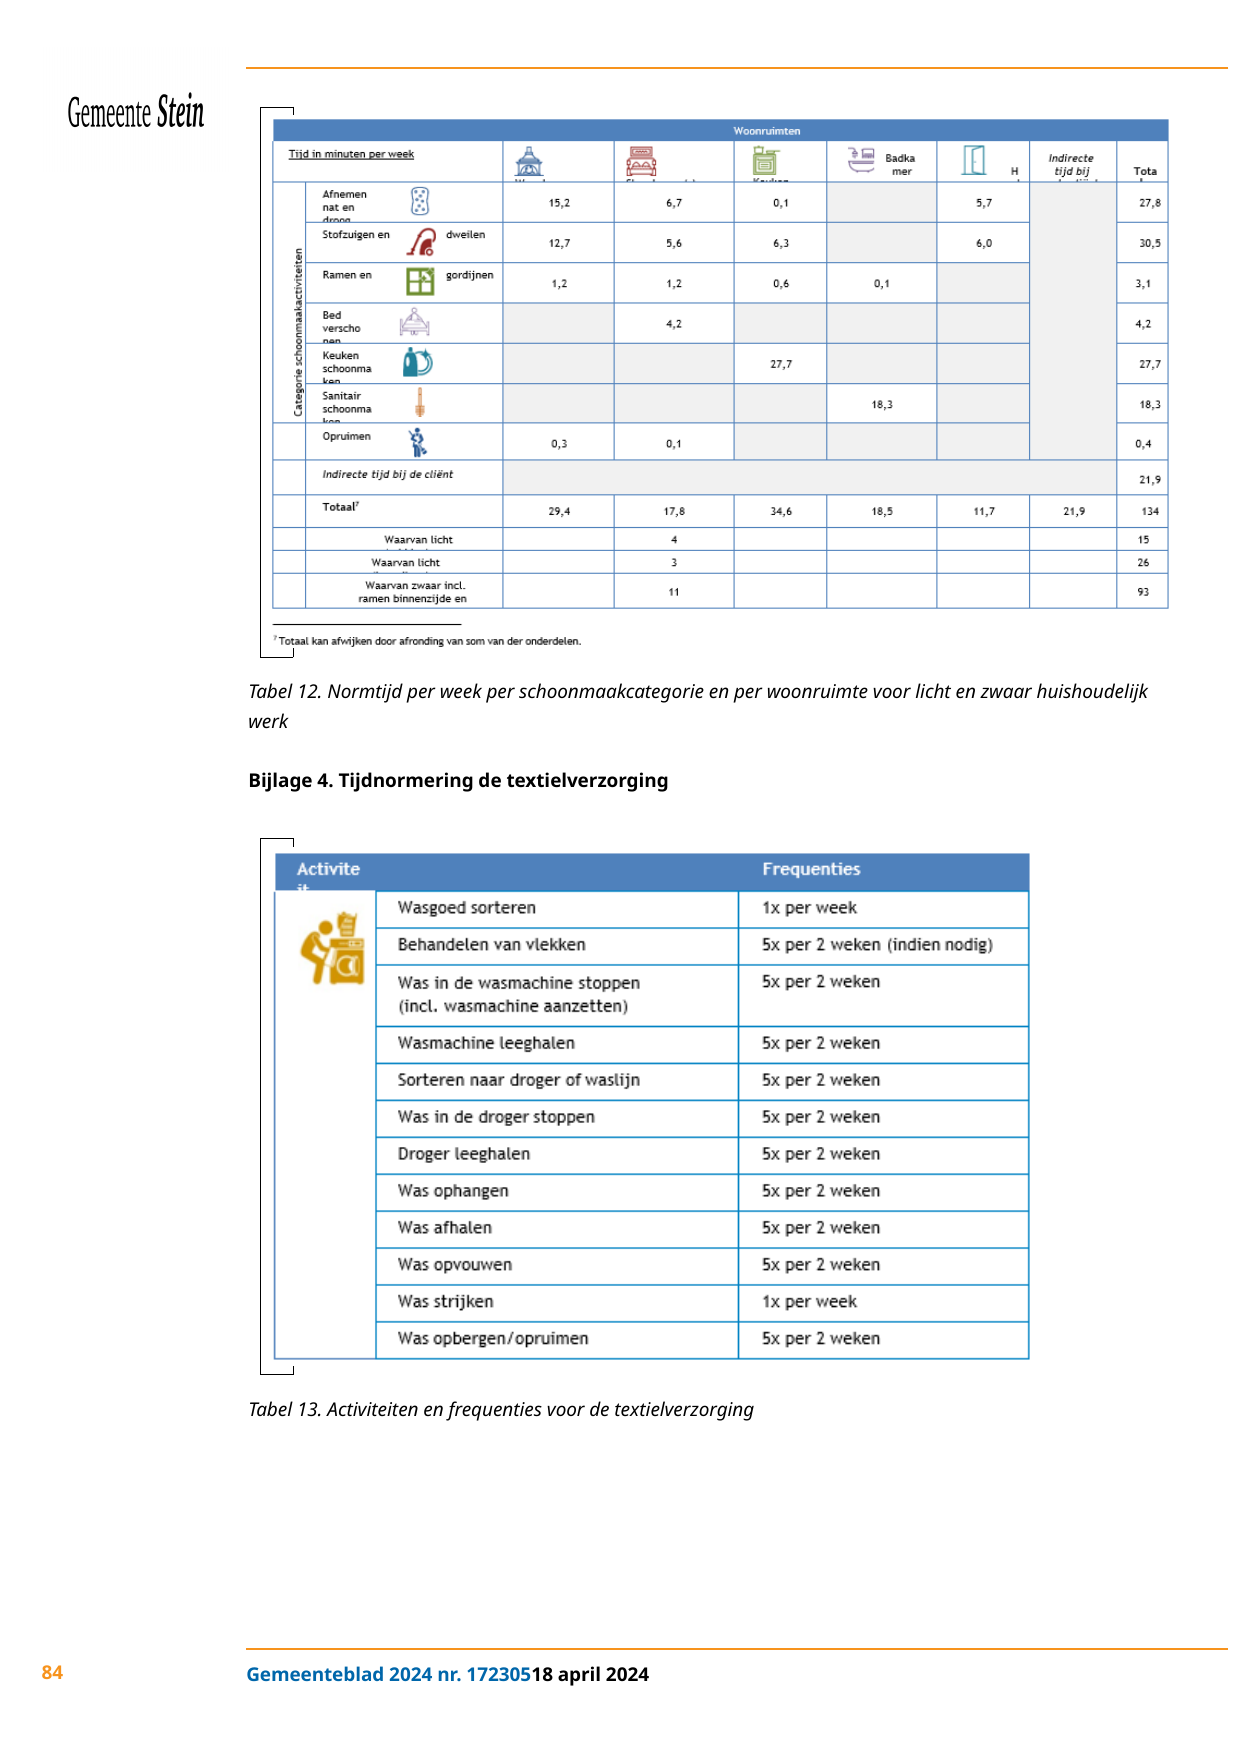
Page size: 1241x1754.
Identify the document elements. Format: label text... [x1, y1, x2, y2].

text Bijlage 4. Tijdnormering de textielverzorging [248, 767, 1152, 793]
text Tabel 12. Normtijd per week per schoonmaakcategorie en per woonruimte voor licht en zwaar huishoudelijk werk [248, 678, 1152, 733]
text Tabel 13. Activiteiten en frequenties voor de textielverzorging [248, 1396, 1152, 1422]
picture [41, 47, 231, 172]
picture [268, 847, 1036, 1366]
picture [268, 115, 1173, 648]
